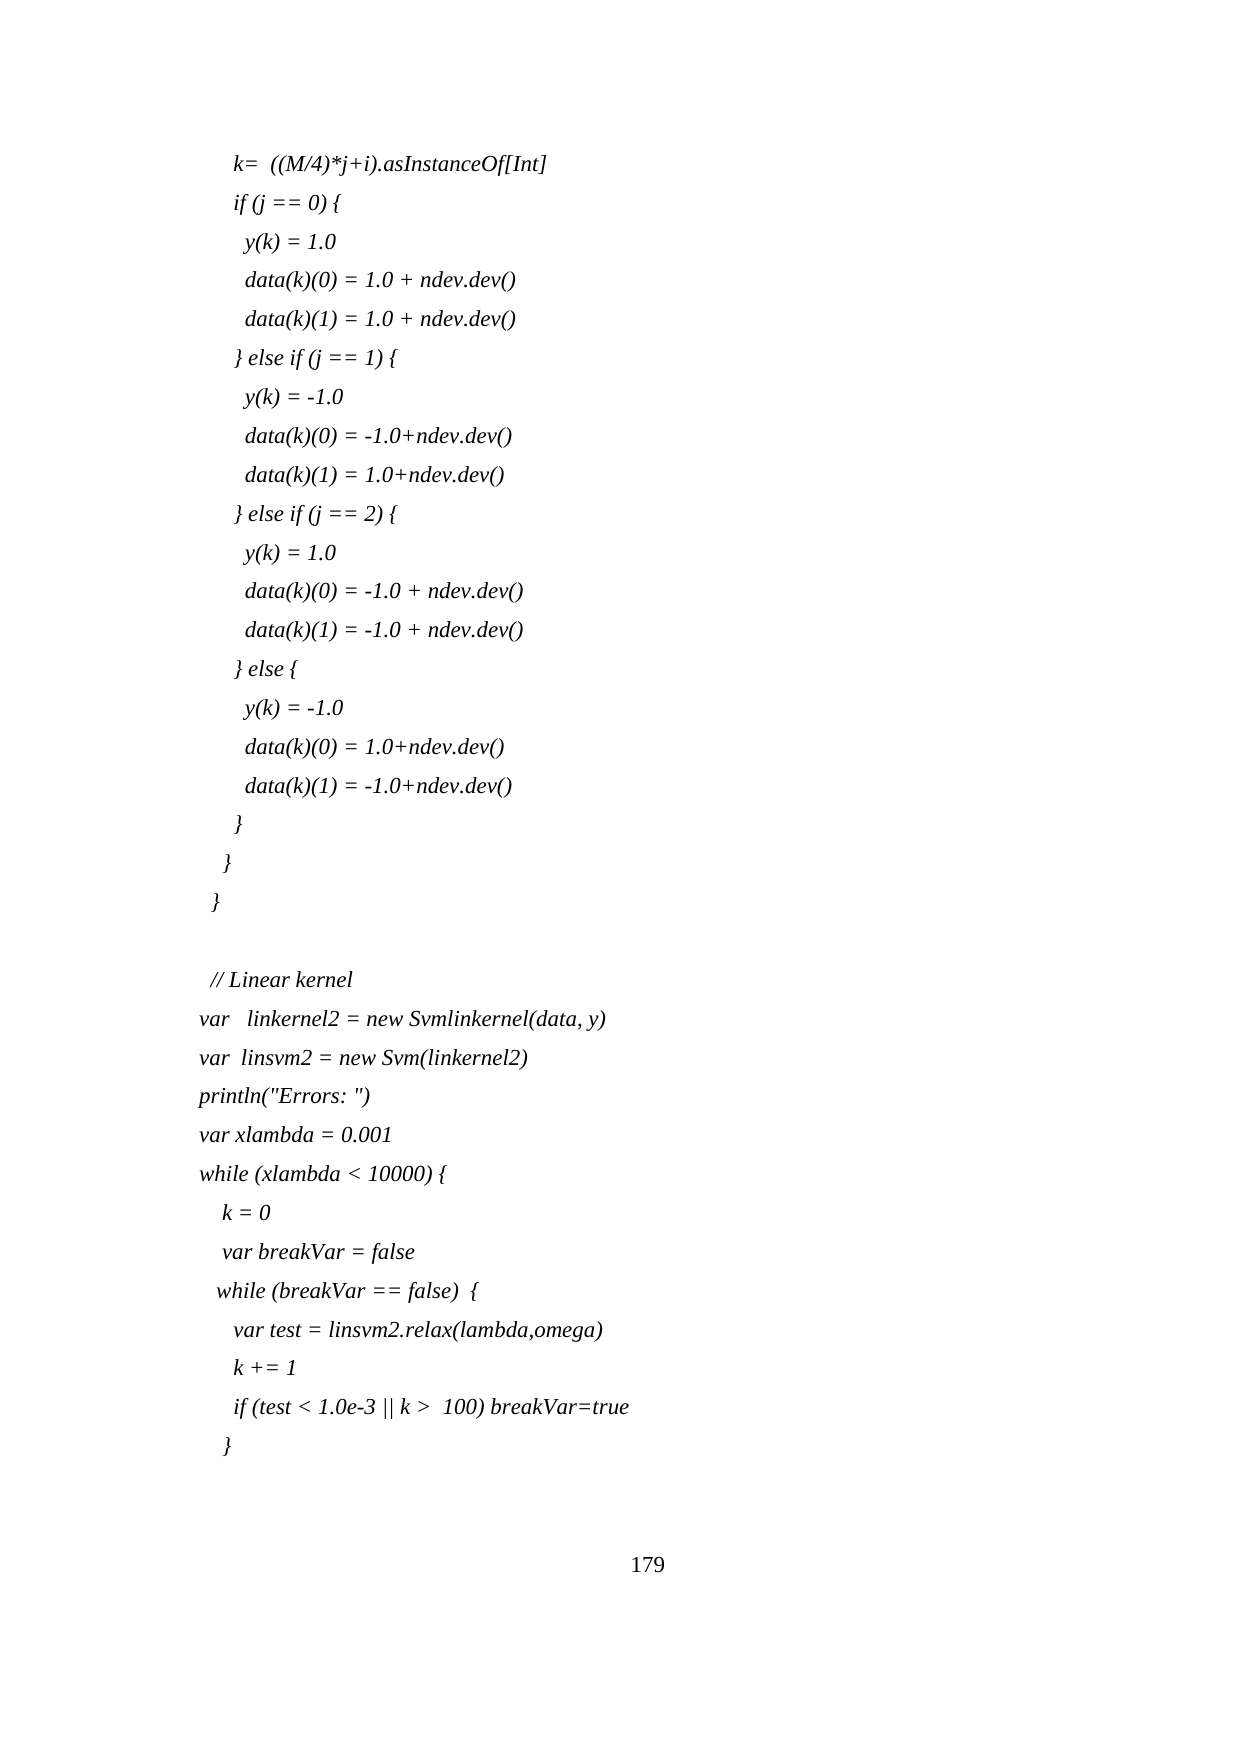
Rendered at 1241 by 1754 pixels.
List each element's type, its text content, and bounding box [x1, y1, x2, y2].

text data(k)(1) = -1.0 + ndev.dev() [187, 616, 1108, 643]
text println("Errors: ") [187, 1082, 1108, 1109]
text var test = linsvm2.relax(lambda,omega) [187, 1316, 1108, 1342]
text k= ((M/4)*j+i).asInstanceOf[Int] [187, 150, 1108, 176]
text data(k)(1) = 1.0 + ndev.dev() [187, 305, 1108, 332]
text k += 1 [187, 1354, 1108, 1381]
text } [187, 1432, 1108, 1458]
text var linsvm2 = new Svm(linkernel2) [187, 1044, 1108, 1070]
text } else if (j == 2) { [187, 500, 1108, 526]
text data(k)(0) = 1.0 + ndev.dev() [187, 267, 1108, 293]
text var xlambda = 0.001 [187, 1121, 1108, 1148]
text y(k) = 1.0 [187, 228, 1108, 254]
text } [187, 811, 1108, 837]
text var linkernel2 = new Svmlinkernel(data, y) [187, 1005, 1108, 1031]
text } [187, 849, 1108, 876]
text data(k)(1) = 1.0+ndev.dev() [187, 461, 1108, 487]
text if (j == 0) { [187, 189, 1108, 215]
text data(k)(0) = -1.0 + ndev.dev() [187, 577, 1108, 604]
text while (breakVar == false) { [187, 1277, 1108, 1303]
text } [187, 888, 1108, 914]
text } else if (j == 1) { [187, 344, 1108, 371]
text y(k) = -1.0 [187, 694, 1108, 720]
text var breakVar = false [187, 1238, 1108, 1264]
text if (test < 1.0e-3 || k > 100) breakVar=true [187, 1393, 1108, 1420]
text k = 0 [187, 1199, 1108, 1225]
text // Linear kernel [187, 966, 1108, 992]
text data(k)(0) = 1.0+ndev.dev() [187, 733, 1108, 759]
text data(k)(1) = -1.0+ndev.dev() [187, 772, 1108, 798]
text y(k) = -1.0 [187, 383, 1108, 409]
text y(k) = 1.0 [187, 538, 1108, 565]
text data(k)(0) = -1.0+ndev.dev() [187, 422, 1108, 448]
text } else { [187, 655, 1108, 681]
text while (xlambda < 10000) { [187, 1160, 1108, 1187]
